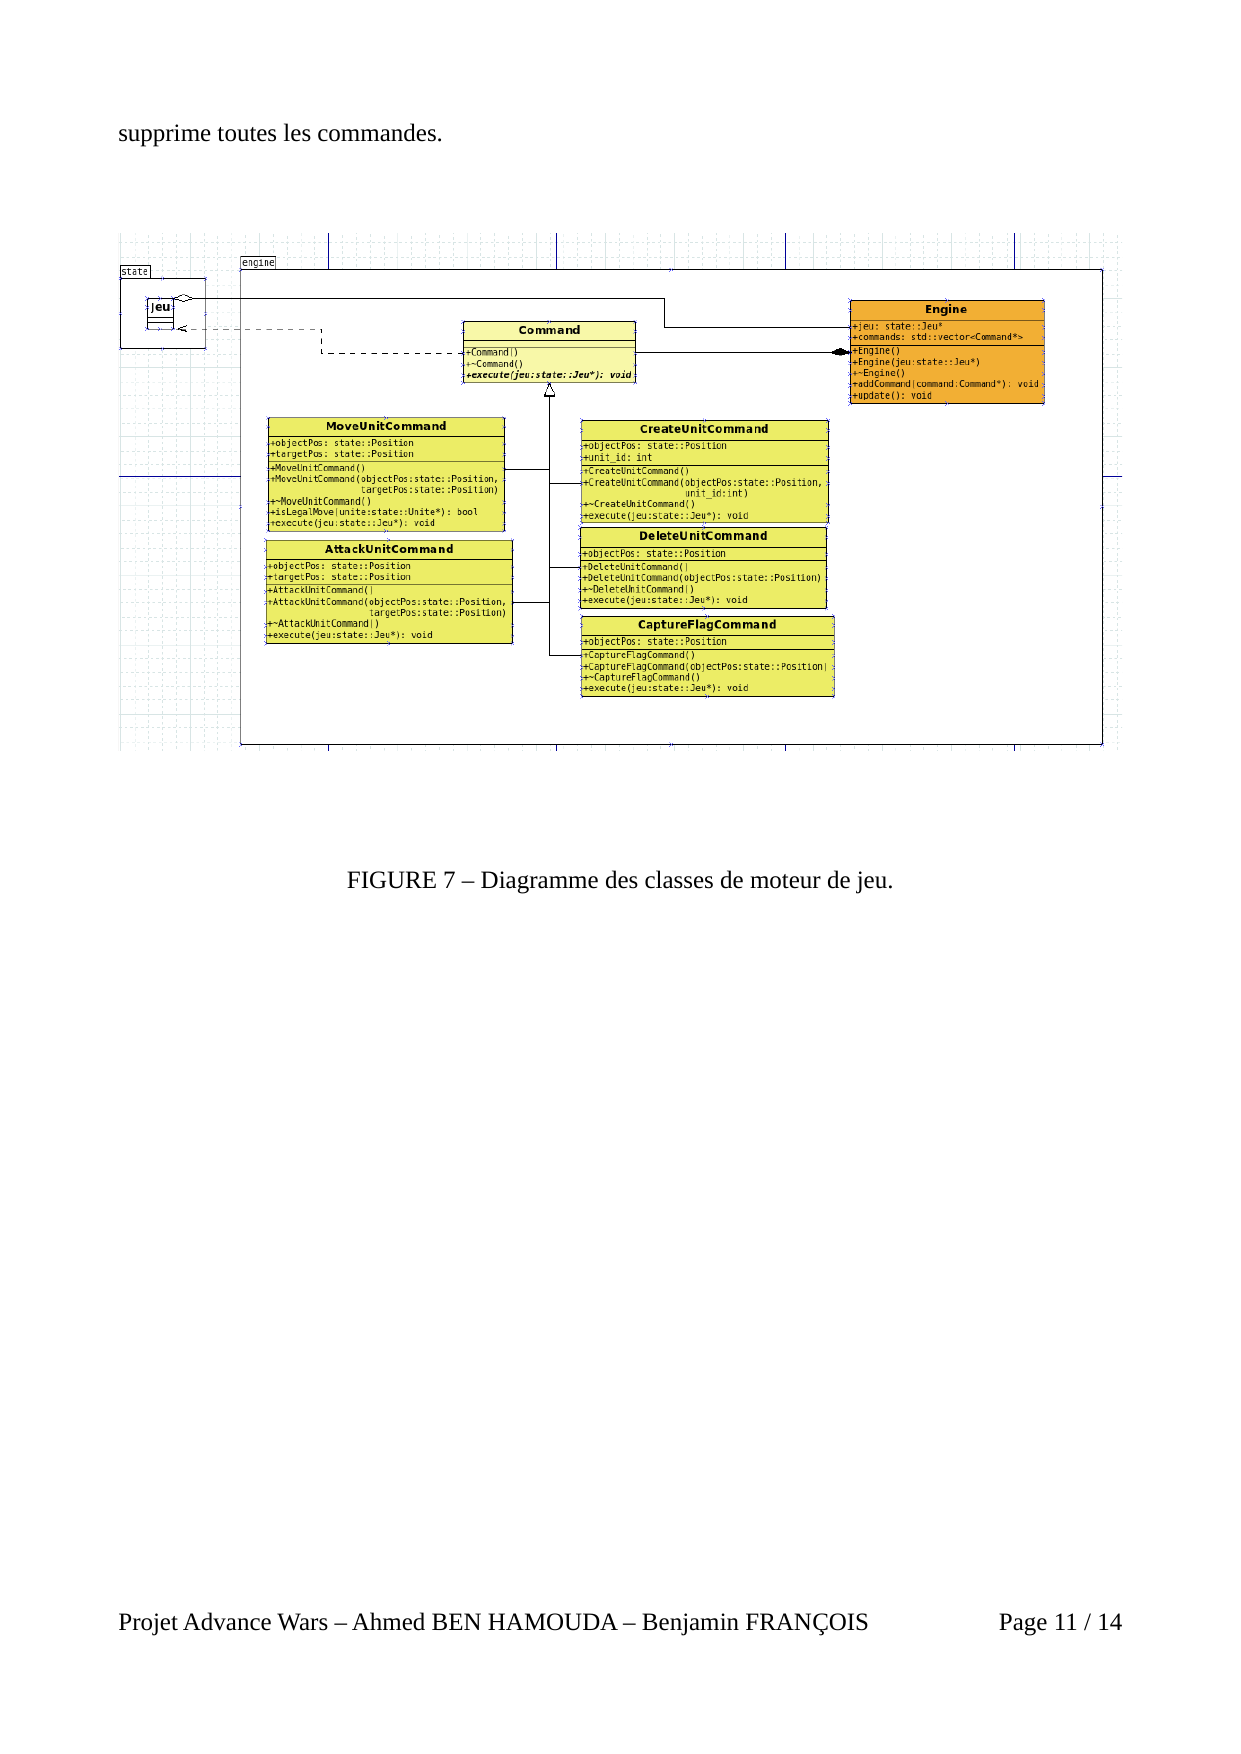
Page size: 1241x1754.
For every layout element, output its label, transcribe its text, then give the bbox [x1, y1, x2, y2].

text supprime toutes les commandes. [118, 118, 1122, 147]
text FIGURE 7 – Diagramme des classes de moteur de jeu. [118, 865, 1122, 894]
picture [118, 233, 1123, 751]
